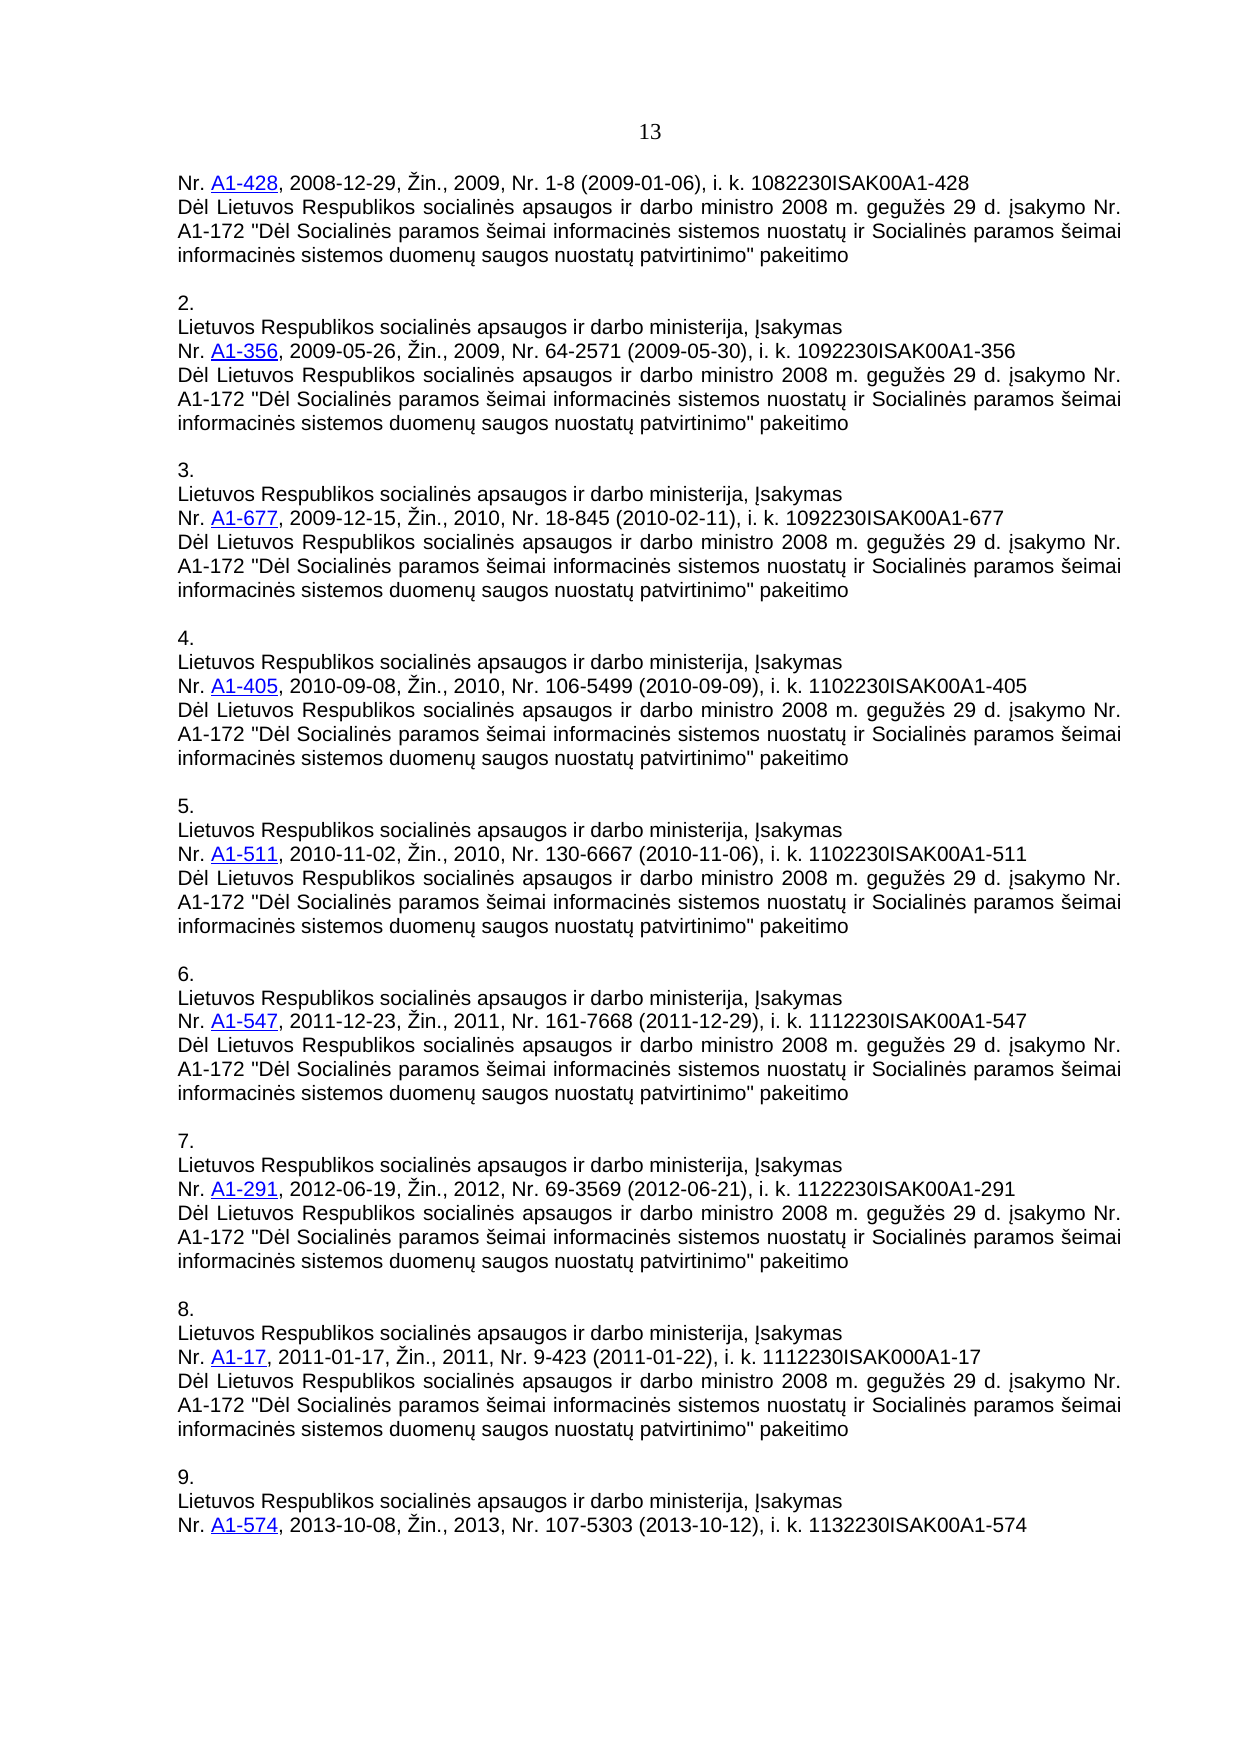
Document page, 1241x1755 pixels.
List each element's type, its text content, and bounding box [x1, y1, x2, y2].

text 2. [177, 291, 1122, 314]
text Nr. A1-511, 2010-11-02, Žin., 2010, Nr. 130-6667 (2010-11-06), i. k. 1102230ISAK00A1-511 [177, 842, 1122, 866]
text 7. [177, 1129, 1122, 1153]
text Dėl Lietuvos Respublikos socialinės apsaugos ir darbo ministro 2008 m. gegužės 29 d. įsakymo Nr. A1-172 "Dėl Socialinės paramos šeimai informacinės sistemos nuostatų ir Socialinės paramos šeimai informacinės sistemos duomenų saugos nuostatų patvirtinimo" pakeitimo [177, 362, 1122, 434]
text Dėl Lietuvos Respublikos socialinės apsaugos ir darbo ministro 2008 m. gegužės 29 d. įsakymo Nr. A1-172 "Dėl Socialinės paramos šeimai informacinės sistemos nuostatų ir Socialinės paramos šeimai informacinės sistemos duomenų saugos nuostatų patvirtinimo" pakeitimo [177, 1369, 1122, 1441]
text Nr. A1-574, 2013-10-08, Žin., 2013, Nr. 107-5303 (2013-10-12), i. k. 1132230ISAK00A1-574 [177, 1512, 1122, 1536]
text Dėl Lietuvos Respublikos socialinės apsaugos ir darbo ministro 2008 m. gegužės 29 d. įsakymo Nr. A1-172 "Dėl Socialinės paramos šeimai informacinės sistemos nuostatų ir Socialinės paramos šeimai informacinės sistemos duomenų saugos nuostatų patvirtinimo" pakeitimo [177, 866, 1122, 937]
text Nr. A1-405, 2010-09-08, Žin., 2010, Nr. 106-5499 (2010-09-09), i. k. 1102230ISAK00A1-405 [177, 674, 1122, 698]
text 3. [177, 458, 1122, 482]
text 8. [177, 1297, 1122, 1321]
text 5. [177, 794, 1122, 818]
text Lietuvos Respublikos socialinės apsaugos ir darbo ministerija, Įsakymas [177, 1488, 1122, 1512]
text Lietuvos Respublikos socialinės apsaugos ir darbo ministerija, Įsakymas [177, 314, 1122, 338]
text Nr. A1-677, 2009-12-15, Žin., 2010, Nr. 18-845 (2010-02-11), i. k. 1092230ISAK00A1-677 [177, 506, 1122, 530]
text Lietuvos Respublikos socialinės apsaugos ir darbo ministerija, Įsakymas [177, 818, 1122, 842]
text Lietuvos Respublikos socialinės apsaugos ir darbo ministerija, Įsakymas [177, 985, 1122, 1009]
text 6. [177, 961, 1122, 985]
text Nr. A1-428, 2008-12-29, Žin., 2009, Nr. 1-8 (2009-01-06), i. k. 1082230ISAK00A1-428 [177, 171, 1122, 195]
text Lietuvos Respublikos socialinės apsaugos ir darbo ministerija, Įsakymas [177, 650, 1122, 674]
text 4. [177, 626, 1122, 650]
text Nr. A1-547, 2011-12-23, Žin., 2011, Nr. 161-7668 (2011-12-29), i. k. 1112230ISAK00A1-547 [177, 1009, 1122, 1033]
text Dėl Lietuvos Respublikos socialinės apsaugos ir darbo ministro 2008 m. gegužės 29 d. įsakymo Nr. A1-172 "Dėl Socialinės paramos šeimai informacinės sistemos nuostatų ir Socialinės paramos šeimai informacinės sistemos duomenų saugos nuostatų patvirtinimo" pakeitimo [177, 698, 1122, 770]
text Nr. A1-356, 2009-05-26, Žin., 2009, Nr. 64-2571 (2009-05-30), i. k. 1092230ISAK00A1-356 [177, 338, 1122, 362]
text Lietuvos Respublikos socialinės apsaugos ir darbo ministerija, Įsakymas [177, 1321, 1122, 1345]
text Lietuvos Respublikos socialinės apsaugos ir darbo ministerija, Įsakymas [177, 482, 1122, 506]
text Lietuvos Respublikos socialinės apsaugos ir darbo ministerija, Įsakymas [177, 1153, 1122, 1177]
text Dėl Lietuvos Respublikos socialinės apsaugos ir darbo ministro 2008 m. gegužės 29 d. įsakymo Nr. A1-172 "Dėl Socialinės paramos šeimai informacinės sistemos nuostatų ir Socialinės paramos šeimai informacinės sistemos duomenų saugos nuostatų patvirtinimo" pakeitimo [177, 530, 1122, 602]
text Dėl Lietuvos Respublikos socialinės apsaugos ir darbo ministro 2008 m. gegužės 29 d. įsakymo Nr. A1-172 "Dėl Socialinės paramos šeimai informacinės sistemos nuostatų ir Socialinės paramos šeimai informacinės sistemos duomenų saugos nuostatų patvirtinimo" pakeitimo [177, 195, 1122, 267]
text 9. [177, 1464, 1122, 1488]
text Dėl Lietuvos Respublikos socialinės apsaugos ir darbo ministro 2008 m. gegužės 29 d. įsakymo Nr. A1-172 "Dėl Socialinės paramos šeimai informacinės sistemos nuostatų ir Socialinės paramos šeimai informacinės sistemos duomenų saugos nuostatų patvirtinimo" pakeitimo [177, 1201, 1122, 1273]
text Nr. A1-291, 2012-06-19, Žin., 2012, Nr. 69-3569 (2012-06-21), i. k. 1122230ISAK00A1-291 [177, 1177, 1122, 1201]
text Dėl Lietuvos Respublikos socialinės apsaugos ir darbo ministro 2008 m. gegužės 29 d. įsakymo Nr. A1-172 "Dėl Socialinės paramos šeimai informacinės sistemos nuostatų ir Socialinės paramos šeimai informacinės sistemos duomenų saugos nuostatų patvirtinimo" pakeitimo [177, 1033, 1122, 1105]
text Nr. A1-17, 2011-01-17, Žin., 2011, Nr. 9-423 (2011-01-22), i. k. 1112230ISAK000A1-17 [177, 1345, 1122, 1369]
